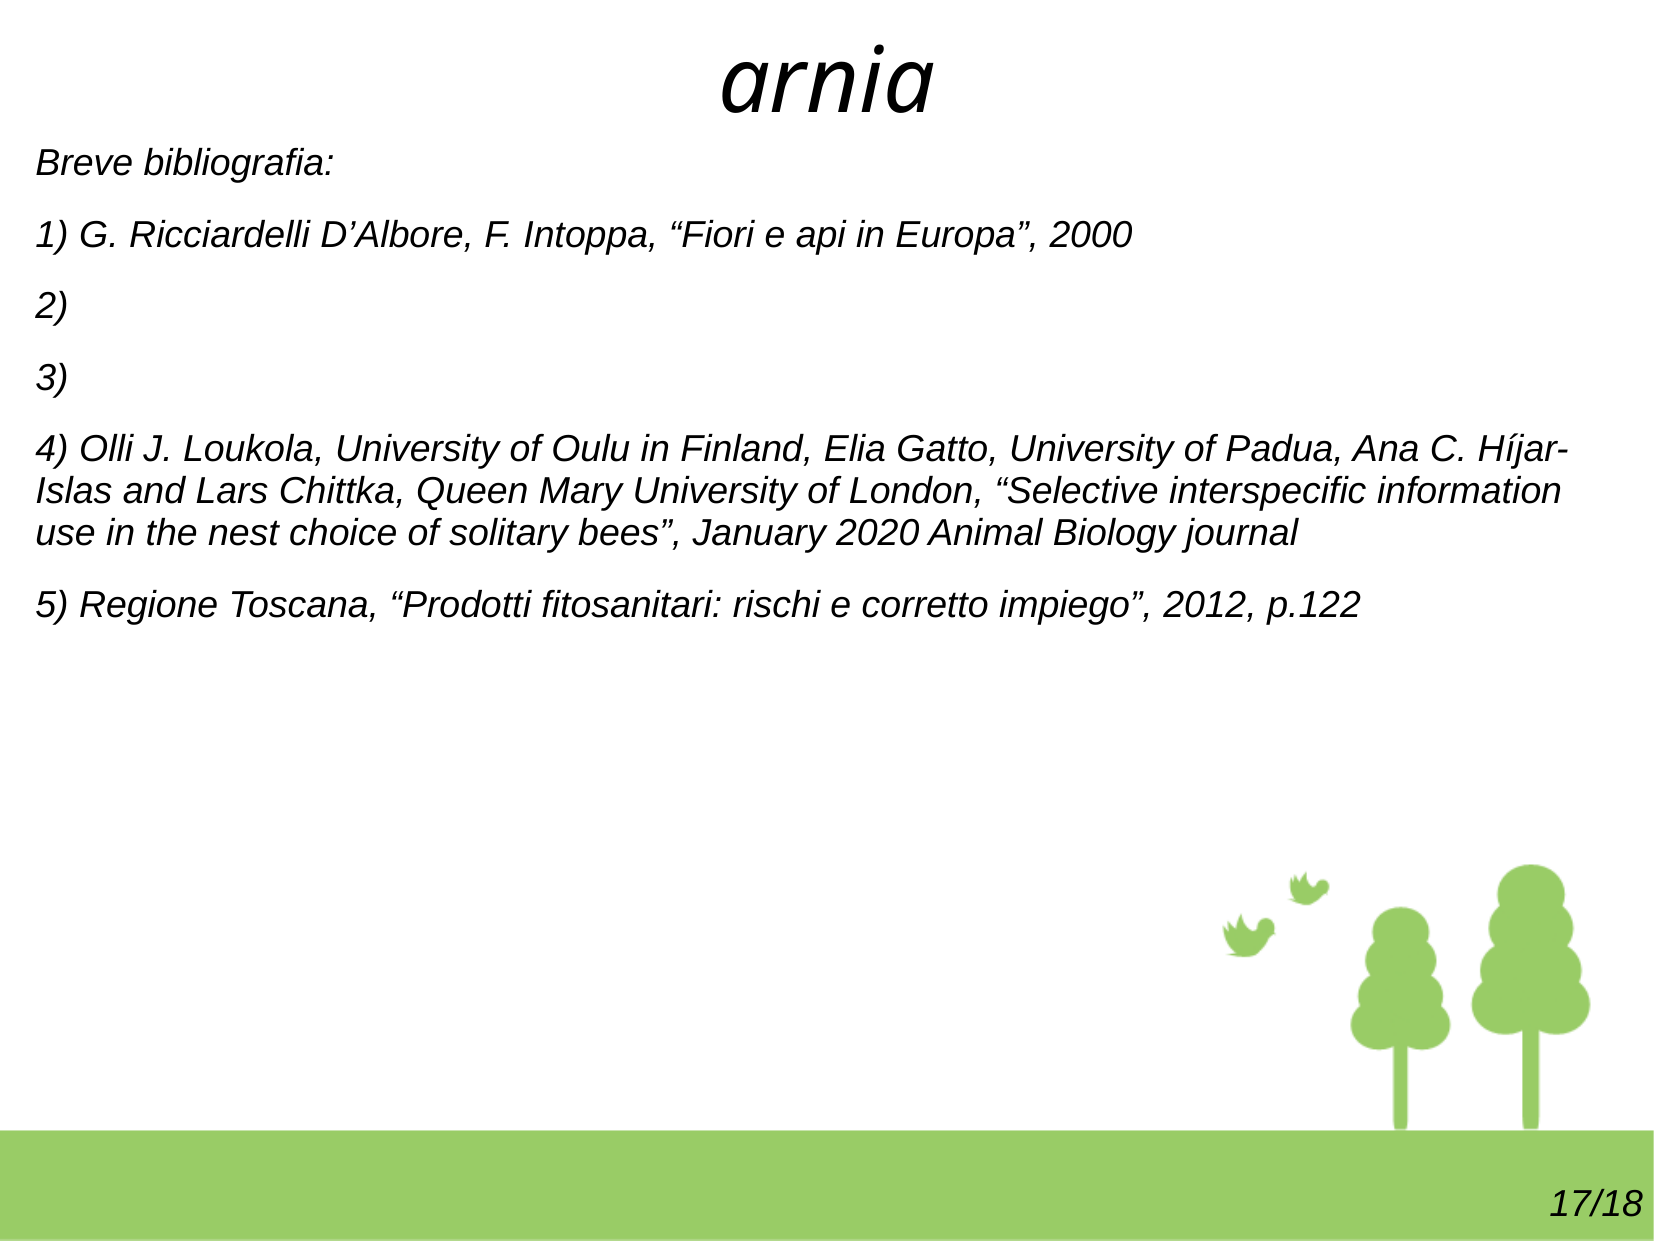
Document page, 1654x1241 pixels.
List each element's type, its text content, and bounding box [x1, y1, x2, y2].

text_box <numero>/18 [1470, 1175, 1654, 1235]
list Breve bibliografia: 1) G. Ricciardelli D’Albore, F. Intoppa, “Fiori e api in Europa”, 2000 2) 3) 4) Olli J. Loukola, University of Oulu in Finland, Elia Gatto, University of Padua, Ana C. Híjar-Islas and Lars Chittka, Queen Mary University of London, “Selective interspecific information use in the nest choice of solitary bees”, January 2020 Animal Biology journal 5) Regione Toscana, “Prodotti fitosanitari: rischi e corretto impiego”, 2012, p.122 [35, 141, 1607, 1134]
title arnia [82, 18, 1571, 135]
picture [0, 0, 1654, 1241]
